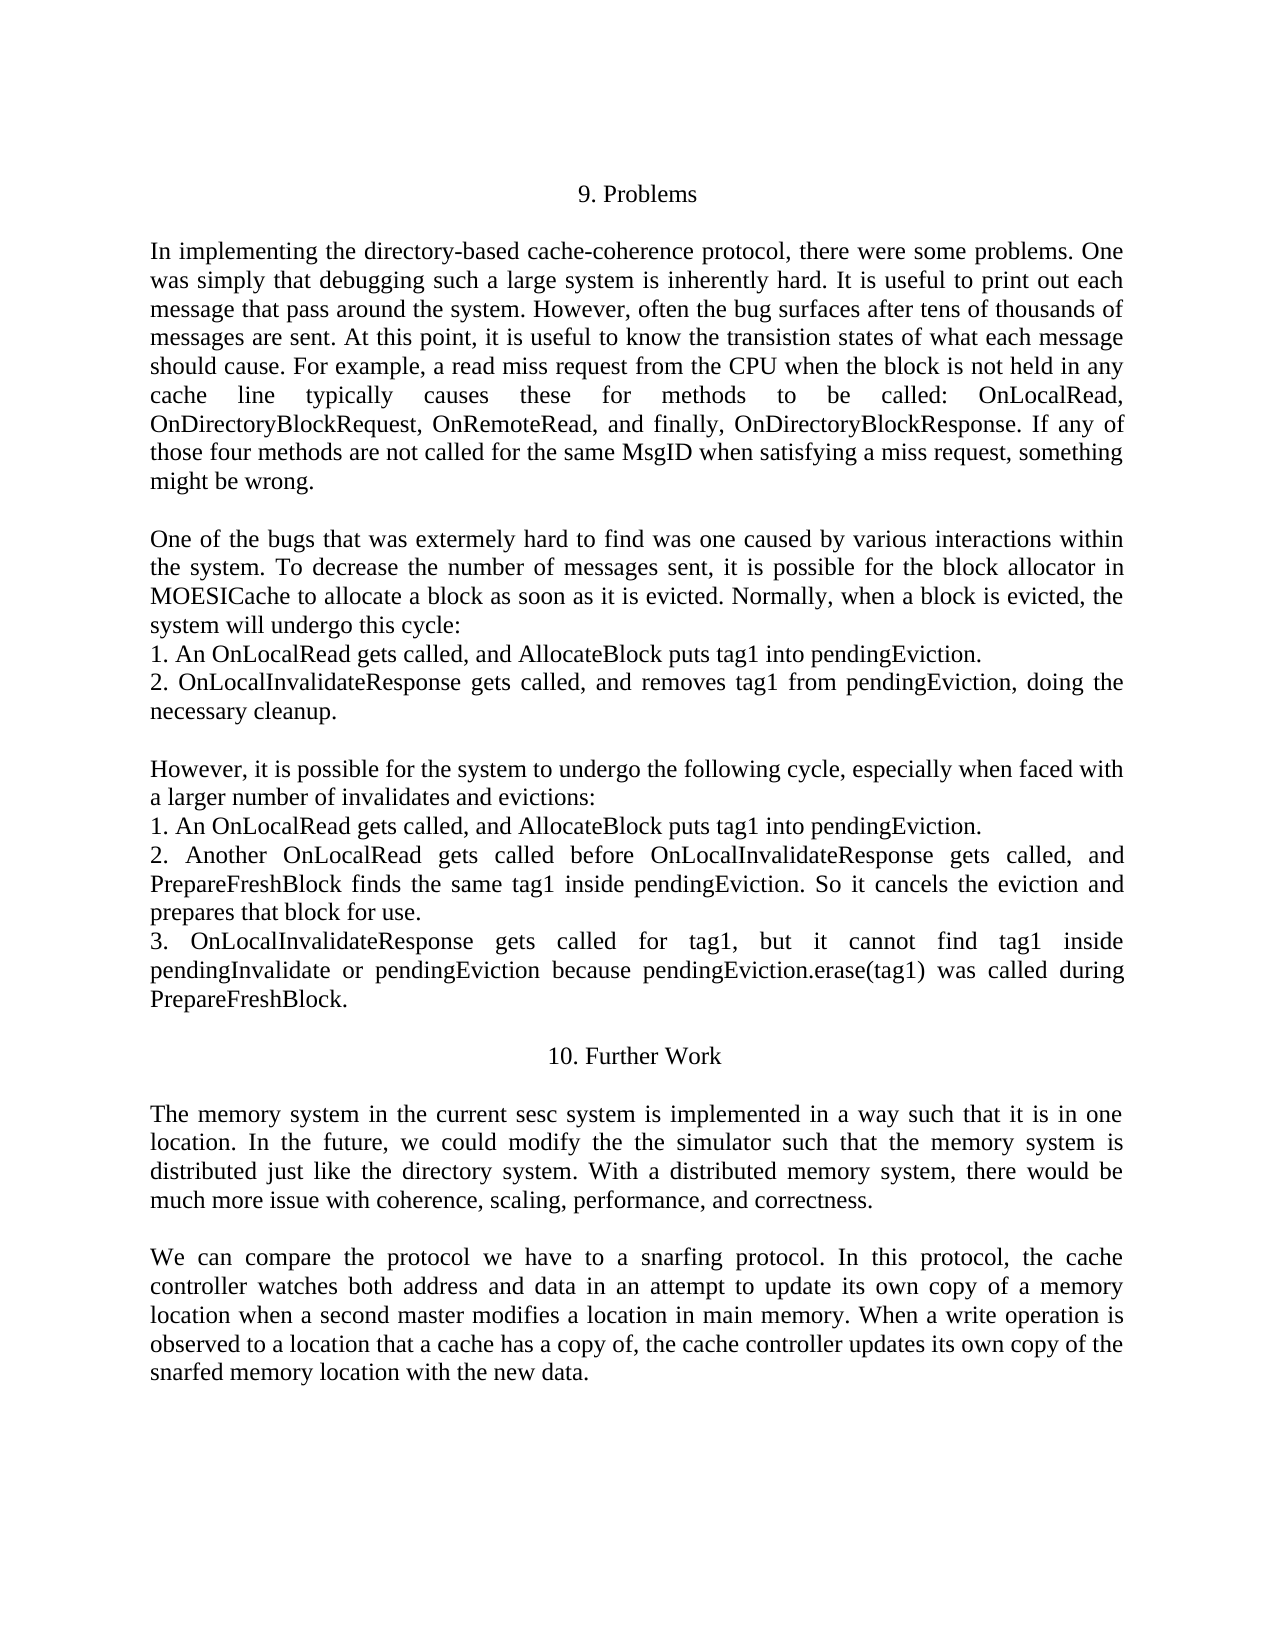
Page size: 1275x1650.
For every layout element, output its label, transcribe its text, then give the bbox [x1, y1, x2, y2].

text 1. An OnLocalRead gets called, and AllocateBlock puts tag1 into pendingEviction. [150, 811, 1125, 840]
text 10. Further Work [150, 1041, 1125, 1070]
text 3. OnLocalInvalidateResponse gets called for tag1, but it cannot find tag1 inside pendingInvalidate or pendingEviction because pendingEviction.erase(tag1) was called during PrepareFreshBlock. [150, 926, 1125, 1012]
text One of the bugs that was extermely hard to find was one caused by various interactions within the system. To decrease the number of messages sent, it is possible for the block allocator in MOESICache to allocate a block as soon as it is evicted. Normally, when a block is evicted, the system will undergo this cycle: [150, 524, 1125, 639]
text 1. An OnLocalRead gets called, and AllocateBlock puts tag1 into pendingEviction. [150, 639, 1125, 667]
text 9. Problems [150, 179, 1125, 207]
text In implementing the directory-based cache-coherence protocol, there were some problems. One was simply that debugging such a large system is inherently hard. It is useful to print out each message that pass around the system. However, often the bug surfaces after tens of thousands of messages are sent. At this point, it is useful to know the transistion states of what each message should cause. For example, a read miss request from the CPU when the block is not held in any cache line typically causes these for methods to be called: OnLocalRead, OnDirectoryBlockRequest, OnRemoteRead, and finally, OnDirectoryBlockResponse. If any of those four methods are not called for the same MsgID when satisfying a miss request, something might be wrong. [150, 236, 1125, 495]
text 2. OnLocalInvalidateResponse gets called, and removes tag1 from pendingEviction, doing the necessary cleanup. [150, 667, 1125, 725]
text We can compare the protocol we have to a snarfing protocol. In this protocol, the cache controller watches both address and data in an attempt to update its own copy of a memory location when a second master modifies a location in main memory. When a write operation is observed to a location that a cache has a copy of, the cache controller updates its own copy of the snarfed memory location with the new data. [150, 1242, 1125, 1386]
text The memory system in the current sesc system is implemented in a way such that it is in one location. In the future, we could modify the the simulator such that the memory system is distributed just like the directory system. With a distributed memory system, there would be much more issue with coherence, scaling, performance, and correctness. [150, 1099, 1125, 1214]
text 2. Another OnLocalRead gets called before OnLocalInvalidateResponse gets called, and PrepareFreshBlock finds the same tag1 inside pendingEviction. So it cancels the eviction and prepares that block for use. [150, 840, 1125, 926]
text However, it is possible for the system to undergo the following cycle, especially when faced with a larger number of invalidates and evictions: [150, 754, 1125, 811]
